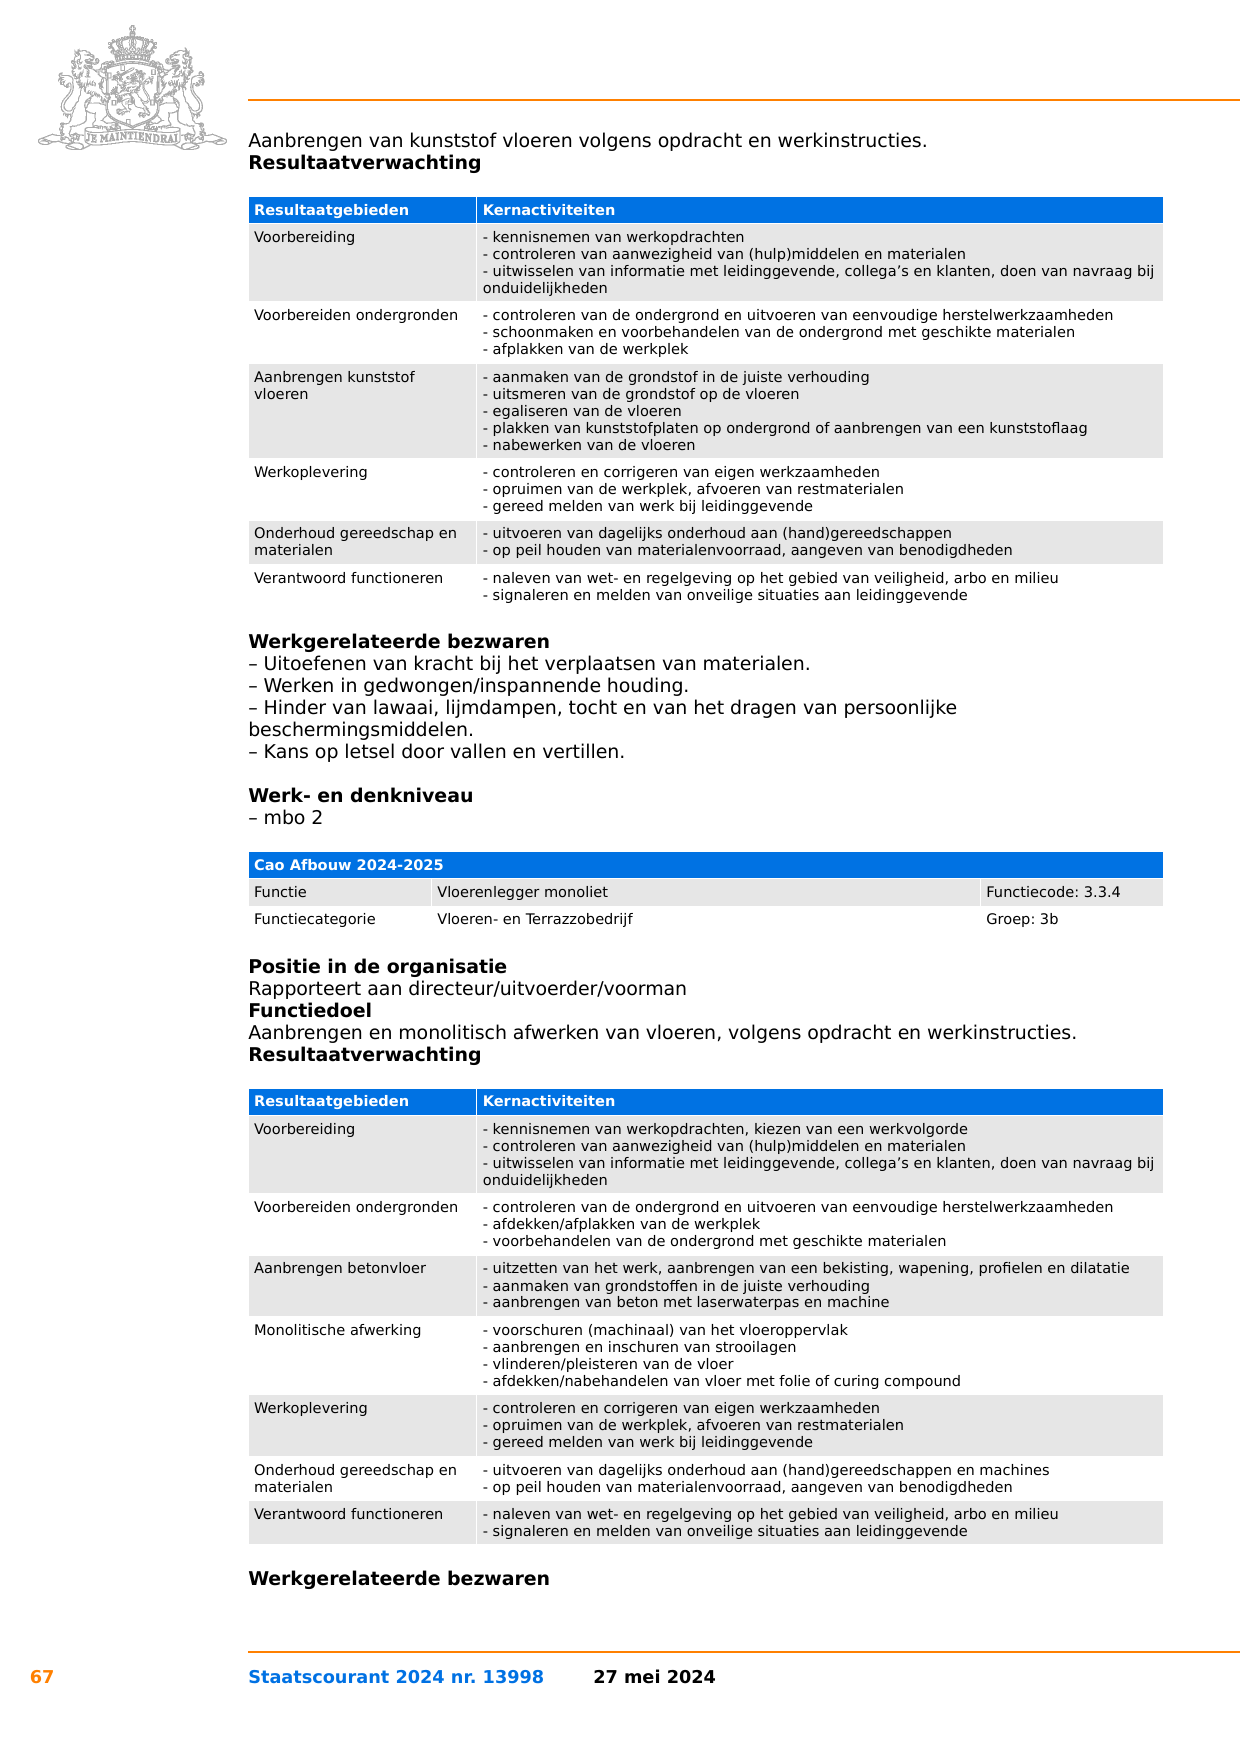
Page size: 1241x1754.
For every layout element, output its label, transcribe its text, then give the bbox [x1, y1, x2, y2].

table_cell Aanbrengen kunststof vloeren [249, 364, 476, 458]
table_cell - naleven van wet- en regelgeving op het gebied van veiligheid, arbo en milieu - signaleren en melden van onveilige situaties aan leidinggevende [477, 1501, 1163, 1544]
table_cell Monolitische afwerking [249, 1317, 476, 1394]
table_cell - voorschuren (machinaal) van het vloeroppervlak - aanbrengen en inschuren van strooilagen - vlinderen/pleisteren van de vloer - afdekken/nabehandelen van vloer met folie of curing compound [477, 1317, 1163, 1394]
table_cell Werkoplevering [249, 1395, 476, 1456]
text Werkgerelateerde bezwaren [248, 1567, 1163, 1589]
text Werkgerelateerde bezwaren [248, 631, 1163, 653]
table_cell Functiecode: 3.3.4 [981, 879, 1163, 906]
table_cell Vloerenlegger monoliet [432, 879, 980, 906]
text Resultaatverwachting [248, 152, 1163, 174]
table_cell Onderhoud gereedschap en materialen [249, 1457, 476, 1500]
text Werk- en denkniveau [248, 785, 1163, 807]
table_cell - controleren en corrigeren van eigen werkzaamheden - opruimen van de werkplek, afvoeren van restmaterialen - gereed melden van werk bij leidinggevende [477, 459, 1163, 519]
table_cell - controleren van de ondergrond en uitvoeren van eenvoudige herstelwerkzaamheden - afdekken/afplakken van de werkplek - voorbehandelen van de ondergrond met geschikte materialen [477, 1194, 1163, 1255]
table_cell - uitvoeren van dagelijks onderhoud aan (hand)gereedschappen en machines - op peil houden van materialenvoorraad, aangeven van benodigdheden [477, 1457, 1163, 1500]
table_cell Voorbereiden ondergronden [249, 1194, 476, 1255]
text Rapporteert aan directeur/uitvoerder/voorman [248, 978, 1163, 1000]
table_cell Voorbereiden ondergronden [249, 303, 476, 363]
text – Werken in gedwongen/inspannende houding. [248, 675, 1163, 697]
table_cell Vloeren- en Terrazzobedrijf [432, 907, 980, 933]
table_cell - aanmaken van de grondstof in de juiste verhouding - uitsmeren van de grondstof op de vloeren - egaliseren van de vloeren - plakken van kunststofplaten op ondergrond of aanbrengen van een kunststoflaag - nabewerken van de vloeren [477, 364, 1163, 458]
table_cell Functiecategorie [249, 907, 431, 933]
table_header Resultaatgebieden [249, 1089, 476, 1115]
text – Kans op letsel door vallen en vertillen. [248, 741, 1163, 763]
table_cell - naleven van wet- en regelgeving op het gebied van veiligheid, arbo en milieu - signaleren en melden van onveilige situaties aan leidinggevende [477, 565, 1163, 608]
text Resultaatverwachting [248, 1044, 1163, 1066]
table_cell Verantwoord functioneren [249, 565, 476, 608]
picture [38, 25, 227, 150]
text – Hinder van lawaai, lijmdampen, tocht en van het dragen van persoonlijke beschermingsmiddelen. [248, 697, 1163, 741]
table_header Kernactiviteiten [477, 197, 1163, 223]
text Positie in de organisatie [248, 956, 1163, 978]
table_header Cao Afbouw 2024-2025 [249, 852, 1163, 878]
text Functiedoel [248, 1000, 1163, 1022]
table_cell - uitvoeren van dagelijks onderhoud aan (hand)gereedschappen - op peil houden van materialenvoorraad, aangeven van benodigdheden [477, 521, 1163, 564]
text – mbo 2 [248, 807, 1163, 829]
text Aanbrengen van kunststof vloeren volgens opdracht en werkinstructies. [248, 130, 1163, 152]
text – Uitoefenen van kracht bij het verplaatsen van materialen. [248, 653, 1163, 675]
table_cell Verantwoord functioneren [249, 1501, 476, 1544]
table_cell Aanbrengen betonvloer [249, 1256, 476, 1316]
table_cell - controleren en corrigeren van eigen werkzaamheden - opruimen van de werkplek, afvoeren van restmaterialen - gereed melden van werk bij leidinggevende [477, 1395, 1163, 1456]
table_header Resultaatgebieden [249, 197, 476, 223]
table_cell Voorbereiding [249, 1116, 476, 1193]
table_cell Onderhoud gereedschap en materialen [249, 521, 476, 564]
table_cell - uitzetten van het werk, aanbrengen van een bekisting, wapening, profielen en dilatatie - aanmaken van grondstoffen in de juiste verhouding - aanbrengen van beton met laserwaterpas en machine [477, 1256, 1163, 1316]
text Aanbrengen en monolitisch afwerken van vloeren, volgens opdracht en werkinstructies. [248, 1022, 1163, 1044]
table_cell Werkoplevering [249, 459, 476, 519]
table_header Kernactiviteiten [477, 1089, 1163, 1115]
table_cell Functie [249, 879, 431, 906]
table_cell - kennisnemen van werkopdrachten, kiezen van een werkvolgorde - controleren van aanwezigheid van (hulp)middelen en materialen - uitwisselen van informatie met leidinggevende, collega’s en klanten, doen van navraag bij onduidelijkheden [477, 1116, 1163, 1193]
table_cell Groep: 3b [981, 907, 1163, 933]
table_cell Voorbereiding [249, 224, 476, 301]
table_cell - controleren van de ondergrond en uitvoeren van eenvoudige herstelwerkzaamheden - schoonmaken en voorbehandelen van de ondergrond met geschikte materialen - afplakken van de werkplek [477, 303, 1163, 363]
table_cell - kennisnemen van werkopdrachten - controleren van aanwezigheid van (hulp)middelen en materialen - uitwisselen van informatie met leidinggevende, collega’s en klanten, doen van navraag bij onduidelijkheden [477, 224, 1163, 301]
